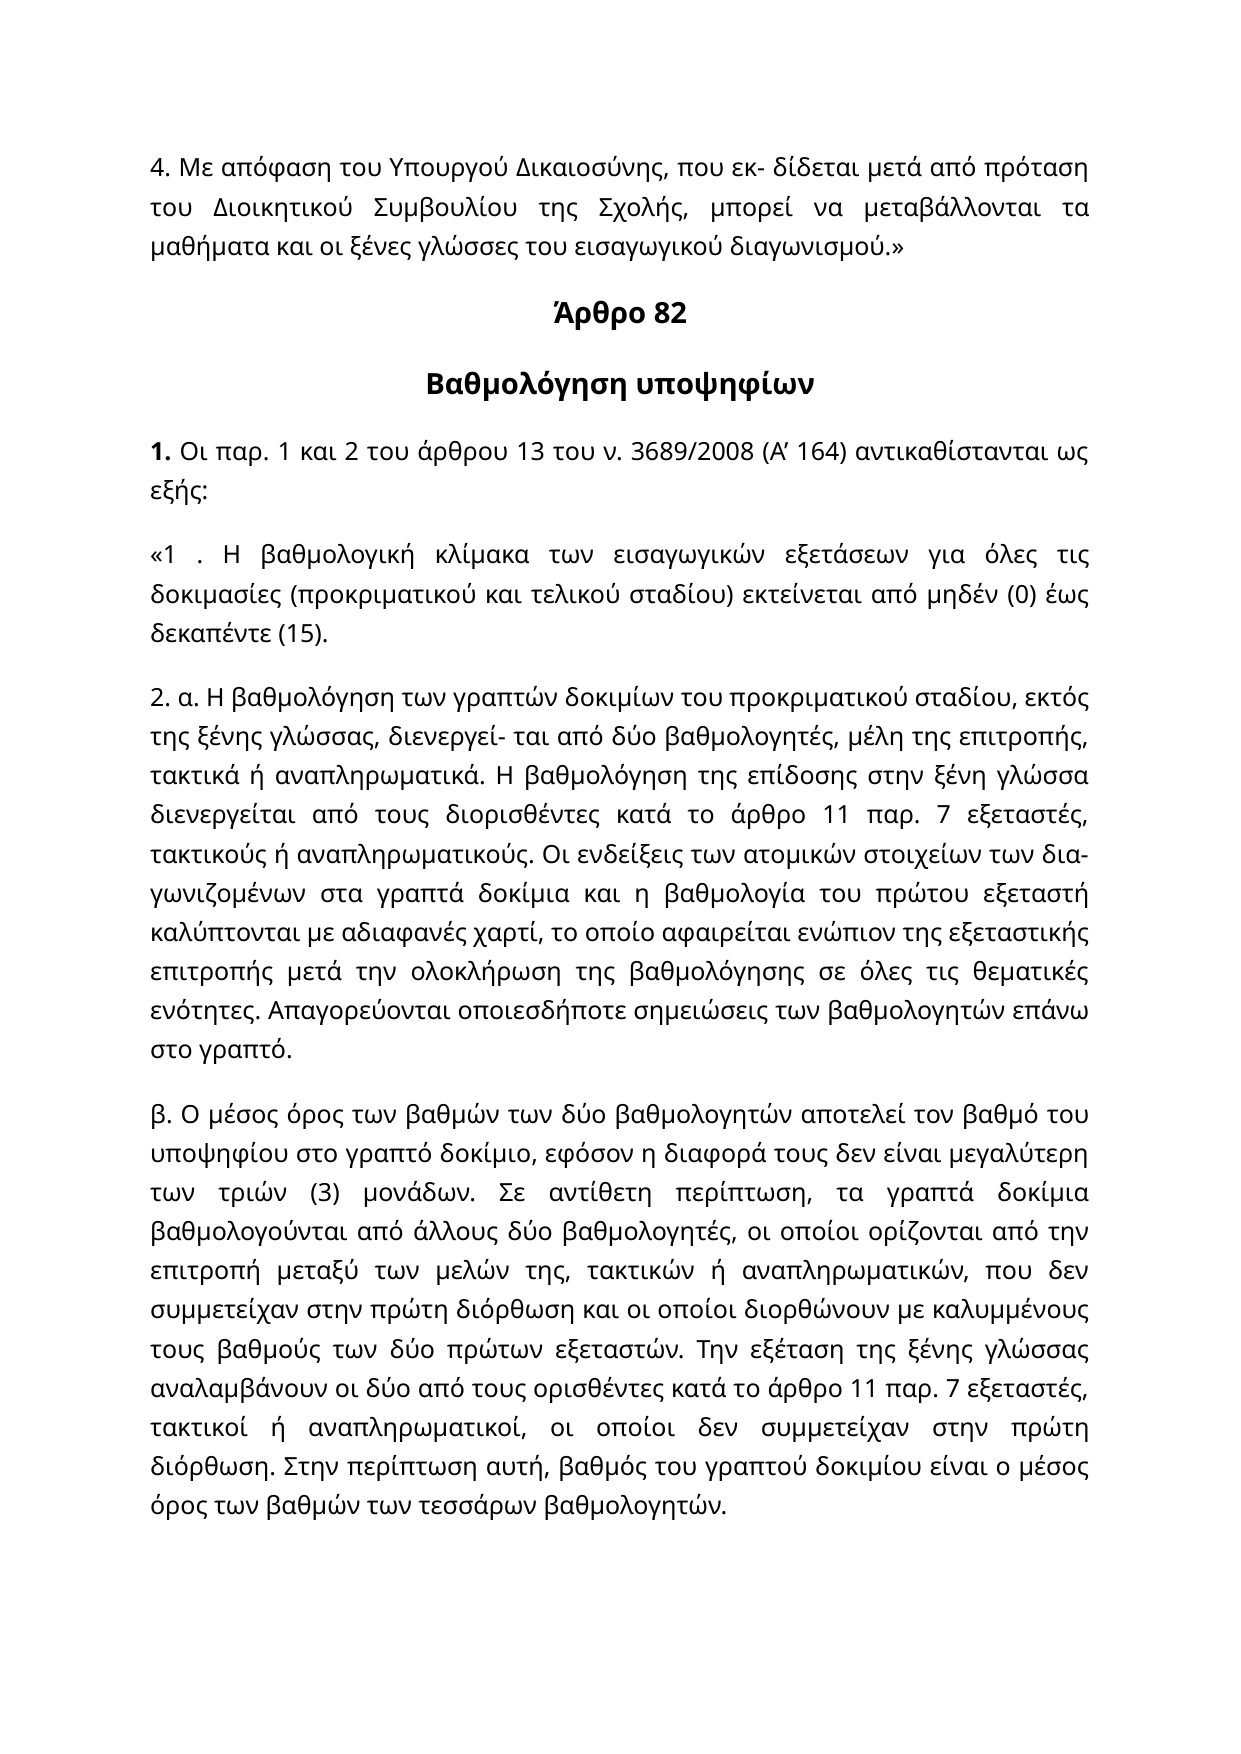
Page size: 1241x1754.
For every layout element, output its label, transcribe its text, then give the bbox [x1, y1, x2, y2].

subtitle Βαθμολόγηση υποψηφίων [150, 363, 1090, 403]
text 2. α. Η βαθμολόγηση των γραπτών δοκιμίων του προκριματικού σταδίου, εκτός της ξένης γλώσσας, διενεργεί- ται από δύο βαθμολογητές, μέλη της επιτροπής, τακτικά ή αναπληρωματικά. Η βαθμολόγηση της επίδοσης στην ξένη γλώσσα διενεργείται από τους διορισθέντες κατά το άρθρο 11 παρ. 7 εξεταστές, τακτικούς ή αναπληρωματικούς. Οι ενδείξεις των ατομικών στοιχείων των δια- γωνιζομένων στα γραπτά δοκίμια και η βαθμολογία του πρώτου εξεταστή καλύπτονται με αδιαφανές χαρτί, το οποίο αφαιρείται ενώπιον της εξεταστικής επιτροπής μετά την ολοκλήρωση της βαθμολόγησης σε όλες τις θεματικές ενότητες. Απαγορεύονται οποιεσδήποτε σημειώσεις των βαθμολογητών επάνω στο γραπτό. [150, 679, 1090, 1066]
text 1. Οι παρ. 1 και 2 του άρθρου 13 του ν. 3689/2008 (Α’ 164) αντικαθίστανται ως εξής: [150, 434, 1090, 507]
text β. Ο μέσος όρος των βαθμών των δύο βαθμολογητών αποτελεί τον βαθμό του υποψηφίου στο γραπτό δοκίμιο, εφόσον η διαφορά τους δεν είναι μεγαλύτερη των τριών (3) μονάδων. Σε αντίθετη περίπτωση, τα γραπτά δοκίμια βαθμολογούνται από άλλους δύο βαθμολογητές, οι οποίοι ορίζονται από την επιτροπή μεταξύ των μελών της, τακτικών ή αναπληρωματικών, που δεν συμμετείχαν στην πρώτη διόρθωση και οι οποίοι διορθώνουν με καλυμμένους τους βαθμούς των δύο πρώτων εξεταστών. Την εξέταση της ξένης γλώσσας αναλαμβάνουν οι δύο από τους ορισθέντες κατά το άρθρο 11 παρ. 7 εξεταστές, τακτικοί ή αναπληρωματικοί, οι οποίοι δεν συμμετείχαν στην πρώτη διόρθωση. Στην περίπτωση αυτή, βαθμός του γραπτού δοκιμίου είναι ο μέσος όρος των βαθμών των τεσσάρων βαθμολογητών. [150, 1096, 1090, 1522]
text 4. Με απόφαση του Υπουργού Δικαιοσύνης, που εκ- δίδεται μετά από πρόταση του Διοικητικού Συμβουλίου της Σχολής, μπορεί να μεταβάλλονται τα μαθήματα και οι ξένες γλώσσες του εισαγωγικού διαγωνισμού.» [150, 150, 1090, 262]
subtitle Άρθρο 82 [150, 292, 1090, 332]
text «1 . Η βαθμολογική κλίμακα των εισαγωγικών εξετάσεων για όλες τις δοκιμασίες (προκριματικού και τελικού σταδίου) εκτείνεται από μηδέν (0) έως δεκαπέντε (15). [150, 537, 1090, 649]
